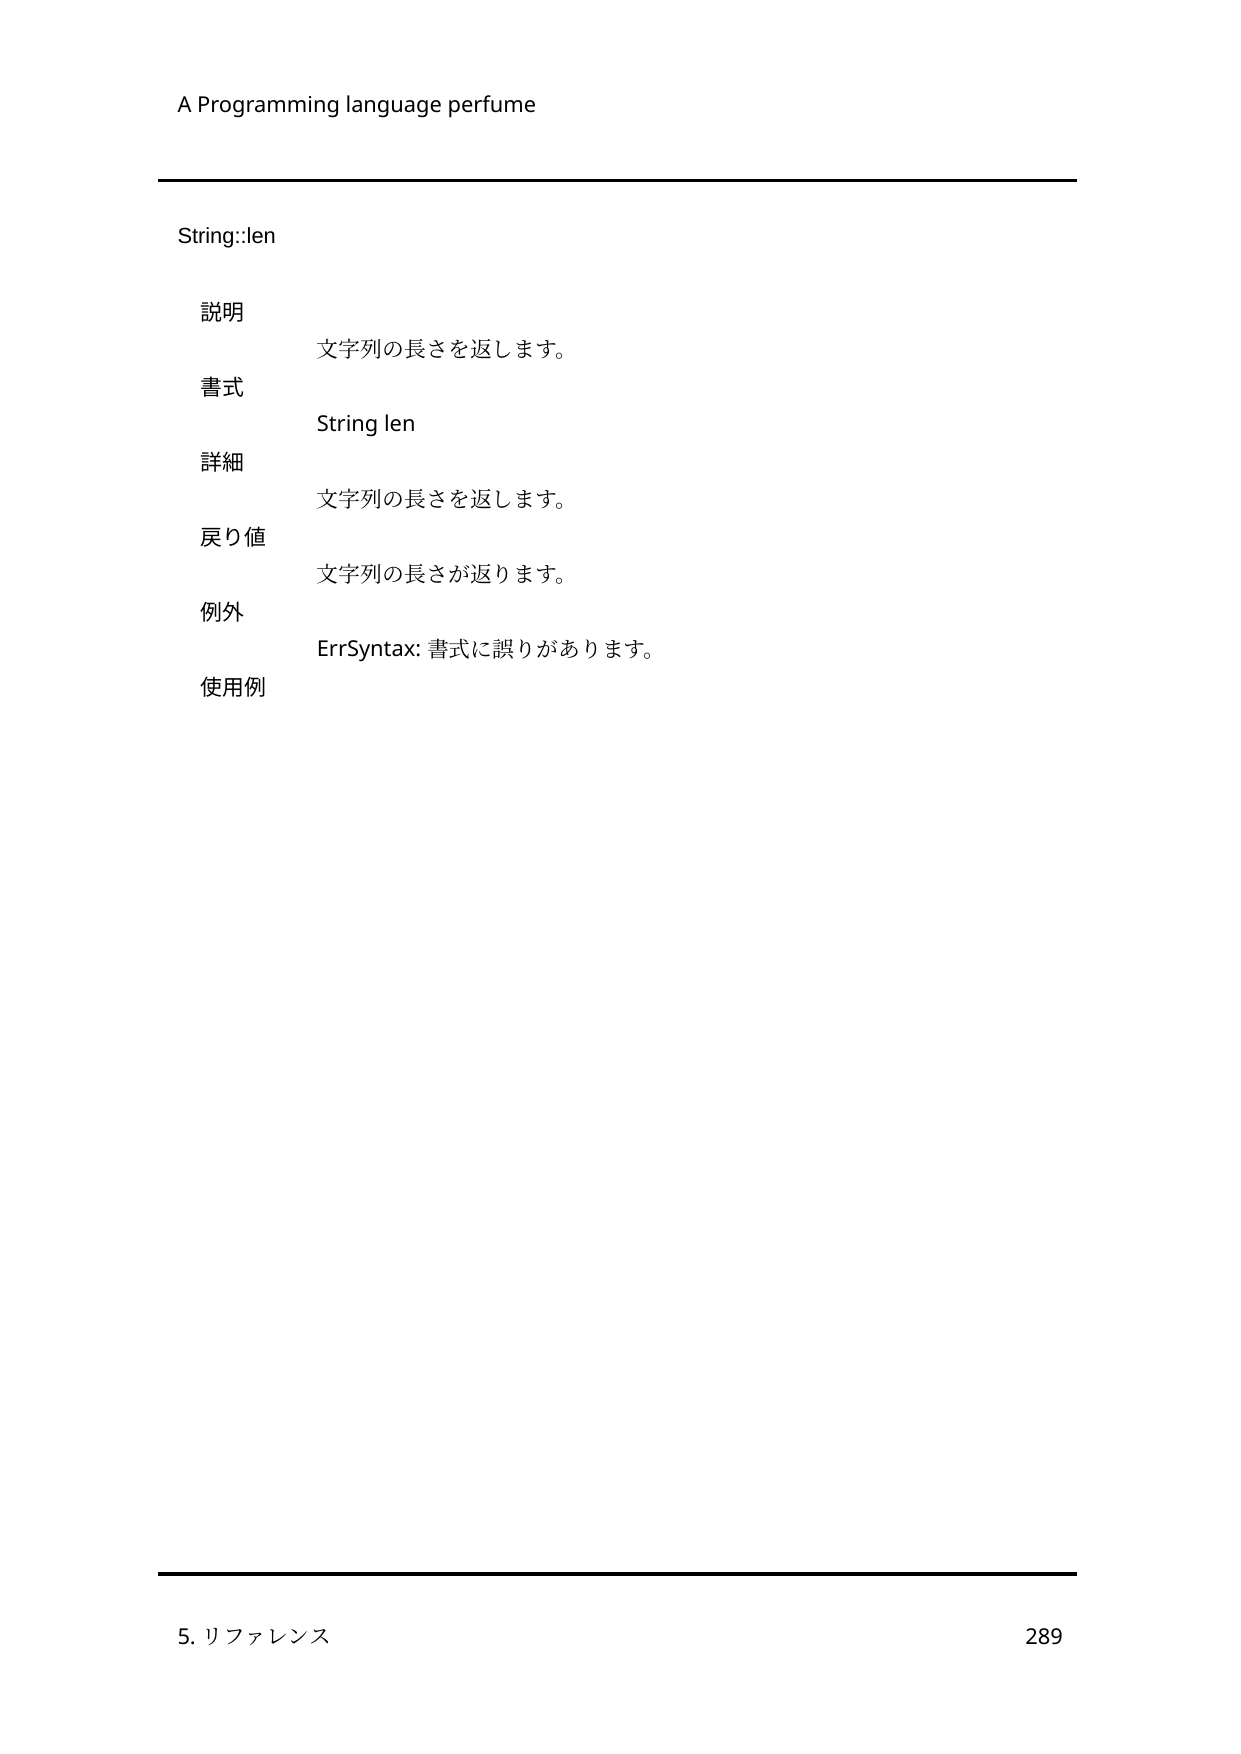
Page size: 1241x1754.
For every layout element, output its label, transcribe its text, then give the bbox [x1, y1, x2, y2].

table_cell ErrSyntax: 書式に誤りがあります。 [317, 592, 1063, 667]
table_cell 戻り値 [200, 517, 317, 592]
table_cell 例外 [200, 592, 317, 667]
table_header 説明 [200, 292, 317, 367]
table_cell 書式 [200, 367, 317, 442]
table_cell String len [317, 367, 1063, 442]
table_cell 文字列の長さが返ります。 [317, 517, 1063, 592]
table_cell 詳細 [200, 442, 317, 517]
table_header 文字列の長さを返します。 [317, 292, 1063, 367]
table_cell 文字列の長さを返します。 [317, 442, 1063, 517]
subtitle String::len [177, 217, 1063, 254]
table_cell [317, 667, 1063, 742]
table_cell 使用例 [200, 667, 317, 742]
